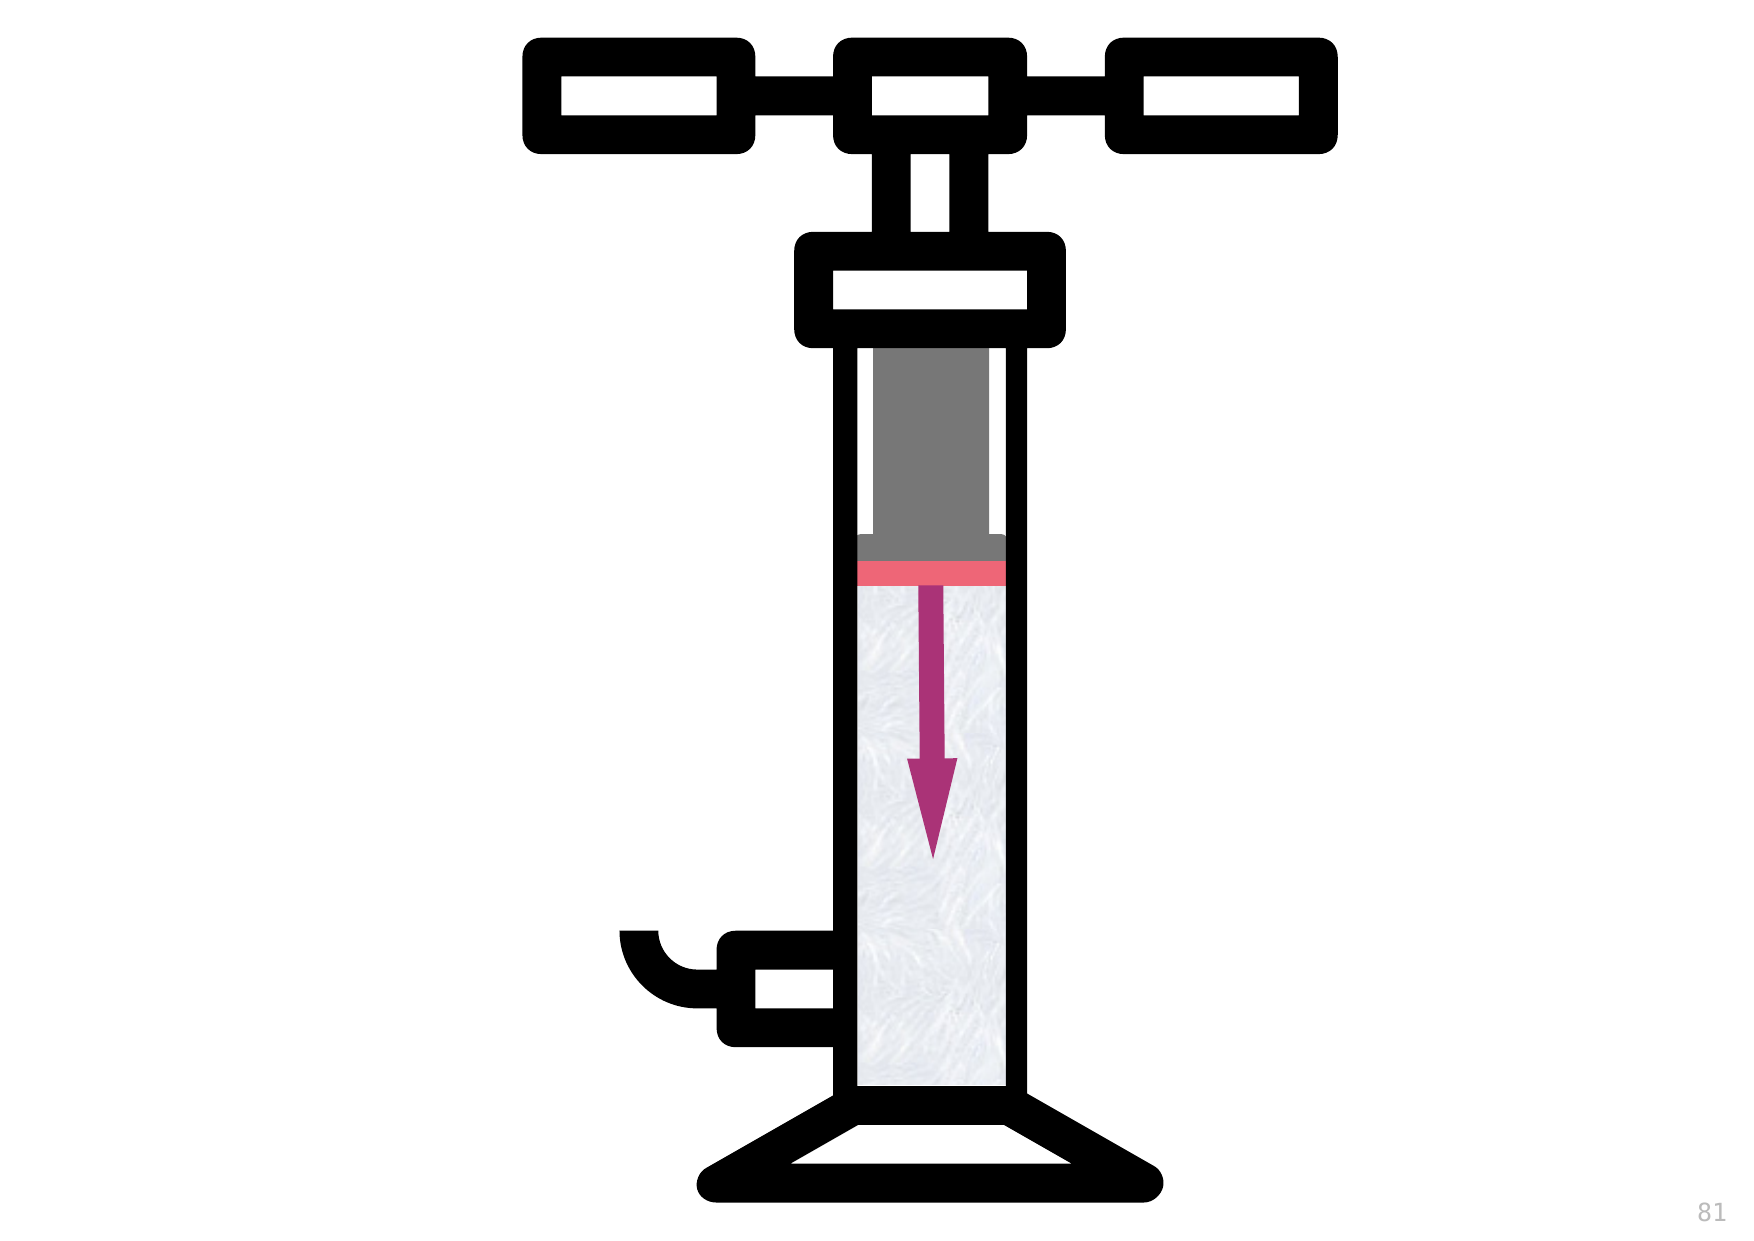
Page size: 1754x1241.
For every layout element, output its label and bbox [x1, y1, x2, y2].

picture [521, 36, 1339, 1204]
